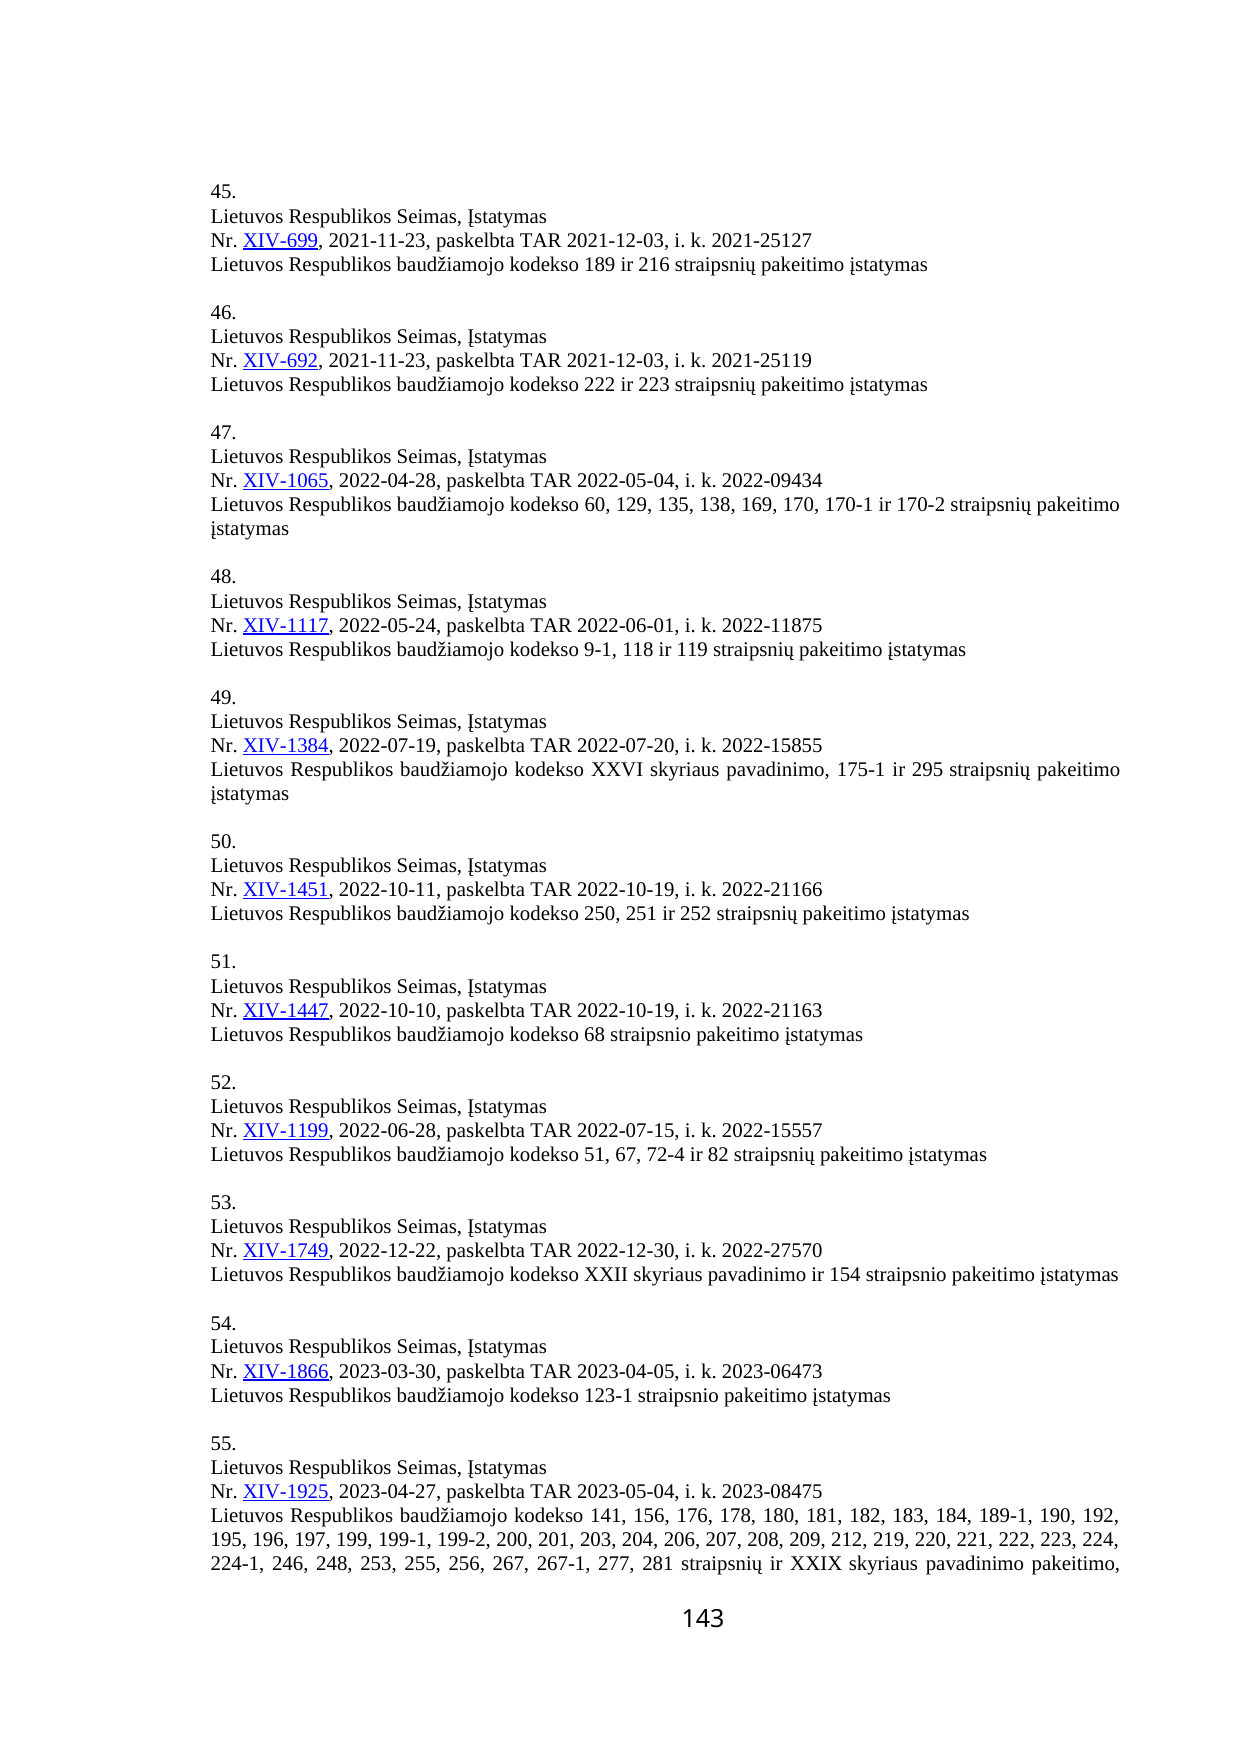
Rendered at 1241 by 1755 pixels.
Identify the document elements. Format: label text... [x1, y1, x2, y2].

text Lietuvos Respublikos Seimas, Įstatymas [210, 444, 1120, 468]
text Lietuvos Respublikos baudžiamojo kodekso XXVI skyriaus pavadinimo, 175-1 ir 295 straipsnių pakeitimo įstatymas [210, 757, 1120, 805]
text Nr. XIV-699, 2021-11-23, paskelbta TAR 2021-12-03, i. k. 2021-25127 [210, 228, 1120, 252]
text Lietuvos Respublikos baudžiamojo kodekso 9-1, 118 ir 119 straipsnių pakeitimo įstatymas [210, 637, 1120, 661]
text Nr. XIV-1117, 2022-05-24, paskelbta TAR 2022-06-01, i. k. 2022-11875 [210, 613, 1120, 637]
text Nr. XIV-1925, 2023-04-27, paskelbta TAR 2023-05-04, i. k. 2023-08475 [210, 1479, 1120, 1503]
text 49. [210, 685, 1120, 709]
text Lietuvos Respublikos baudžiamojo kodekso 141, 156, 176, 178, 180, 181, 182, 183, 184, 189-1, 190, 192, 195, 196, 197, 199, 199-1, 199-2, 200, 201, 203, 204, 206, 207, 208, 209, 212, 219, 220, 221, 222, 223, 224, 224-1, 246, 248, 253, 255, 256, 267, 267-1, 277, 281 straipsnių ir XXIX skyriaus pavadinimo pakeitimo, [210, 1503, 1120, 1575]
text Lietuvos Respublikos Seimas, Įstatymas [210, 1094, 1120, 1118]
text Lietuvos Respublikos Seimas, Įstatymas [210, 1214, 1120, 1238]
text Nr. XIV-1866, 2023-03-30, paskelbta TAR 2023-04-05, i. k. 2023-06473 [210, 1358, 1120, 1383]
text 50. [210, 829, 1120, 853]
text 55. [210, 1431, 1120, 1455]
text Lietuvos Respublikos baudžiamojo kodekso 51, 67, 72-4 ir 82 straipsnių pakeitimo įstatymas [210, 1142, 1120, 1166]
text Lietuvos Respublikos Seimas, Įstatymas [210, 203, 1120, 228]
text Nr. XIV-1749, 2022-12-22, paskelbta TAR 2022-12-30, i. k. 2022-27570 [210, 1238, 1120, 1262]
text 53. [210, 1190, 1120, 1214]
text 45. [210, 179, 1120, 203]
text Nr. XIV-1384, 2022-07-19, paskelbta TAR 2022-07-20, i. k. 2022-15855 [210, 733, 1120, 757]
text Lietuvos Respublikos Seimas, Įstatymas [210, 324, 1120, 348]
text Nr. XIV-692, 2021-11-23, paskelbta TAR 2021-12-03, i. k. 2021-25119 [210, 348, 1120, 372]
text 51. [210, 949, 1120, 973]
text 52. [210, 1070, 1120, 1094]
text Lietuvos Respublikos Seimas, Įstatymas [210, 709, 1120, 733]
text Lietuvos Respublikos Seimas, Įstatymas [210, 973, 1120, 998]
text Nr. XIV-1199, 2022-06-28, paskelbta TAR 2022-07-15, i. k. 2022-15557 [210, 1118, 1120, 1142]
text Lietuvos Respublikos baudžiamojo kodekso 222 ir 223 straipsnių pakeitimo įstatymas [210, 372, 1120, 396]
text Lietuvos Respublikos Seimas, Įstatymas [210, 1455, 1120, 1479]
text 47. [210, 420, 1120, 444]
text 46. [210, 300, 1120, 324]
text Lietuvos Respublikos Seimas, Įstatymas [210, 853, 1120, 877]
text Lietuvos Respublikos Seimas, Įstatymas [210, 588, 1120, 613]
text Lietuvos Respublikos baudžiamojo kodekso XXII skyriaus pavadinimo ir 154 straipsnio pakeitimo įstatymas [210, 1262, 1120, 1286]
text Lietuvos Respublikos baudžiamojo kodekso 189 ir 216 straipsnių pakeitimo įstatymas [210, 252, 1120, 276]
text Lietuvos Respublikos baudžiamojo kodekso 68 straipsnio pakeitimo įstatymas [210, 1022, 1120, 1046]
text Lietuvos Respublikos baudžiamojo kodekso 60, 129, 135, 138, 169, 170, 170-1 ir 170-2 straipsnių pakeitimo įstatymas [210, 492, 1120, 540]
text Lietuvos Respublikos baudžiamojo kodekso 250, 251 ir 252 straipsnių pakeitimo įstatymas [210, 901, 1120, 925]
text Nr. XIV-1065, 2022-04-28, paskelbta TAR 2022-05-04, i. k. 2022-09434 [210, 468, 1120, 492]
text 54. [210, 1310, 1120, 1334]
text Nr. XIV-1451, 2022-10-11, paskelbta TAR 2022-10-19, i. k. 2022-21166 [210, 877, 1120, 901]
text Nr. XIV-1447, 2022-10-10, paskelbta TAR 2022-10-19, i. k. 2022-21163 [210, 998, 1120, 1022]
text Lietuvos Respublikos Seimas, Įstatymas [210, 1334, 1120, 1358]
text 48. [210, 564, 1120, 588]
text Lietuvos Respublikos baudžiamojo kodekso 123-1 straipsnio pakeitimo įstatymas [210, 1383, 1120, 1407]
